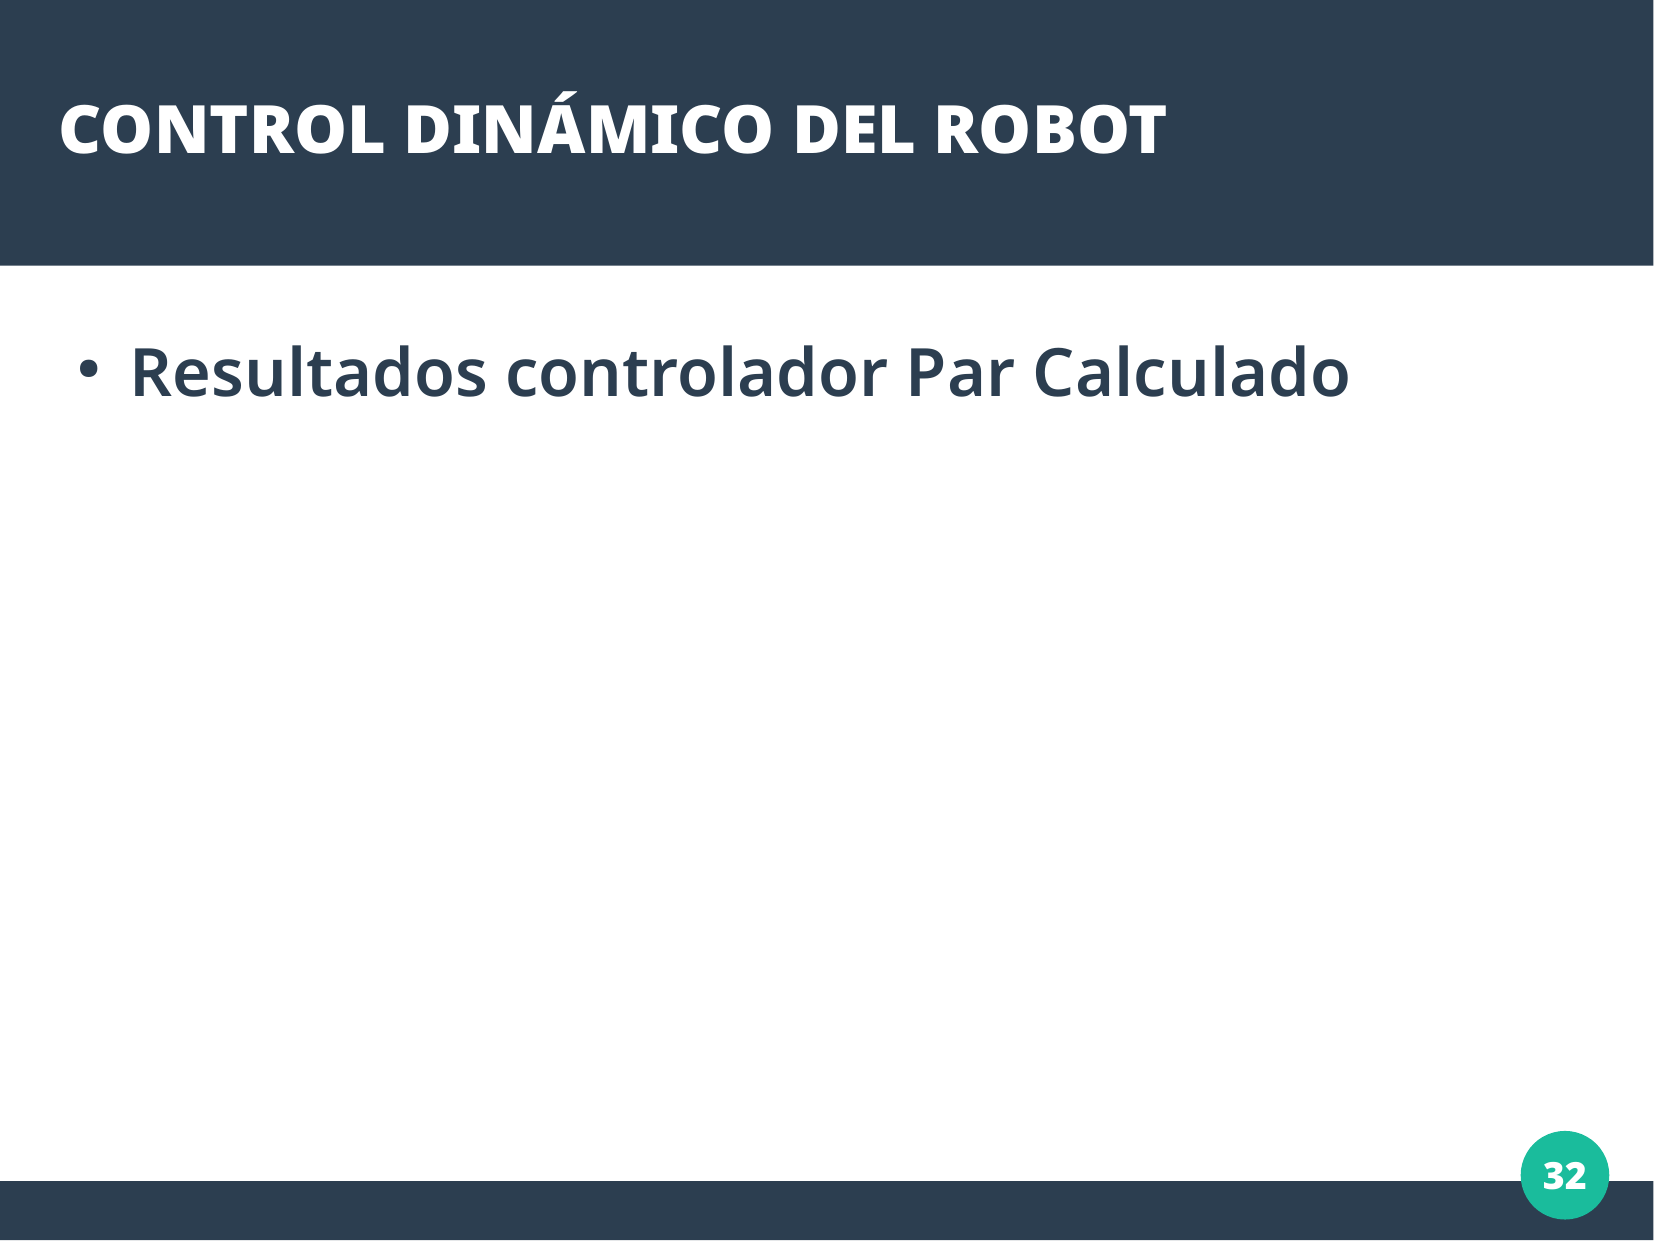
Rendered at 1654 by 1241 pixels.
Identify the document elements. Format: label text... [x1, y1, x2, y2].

list Resultados controlador Par Calculado [59, 324, 1595, 1152]
title CONTROL DINÁMICO DEL ROBOT [59, 49, 1595, 207]
